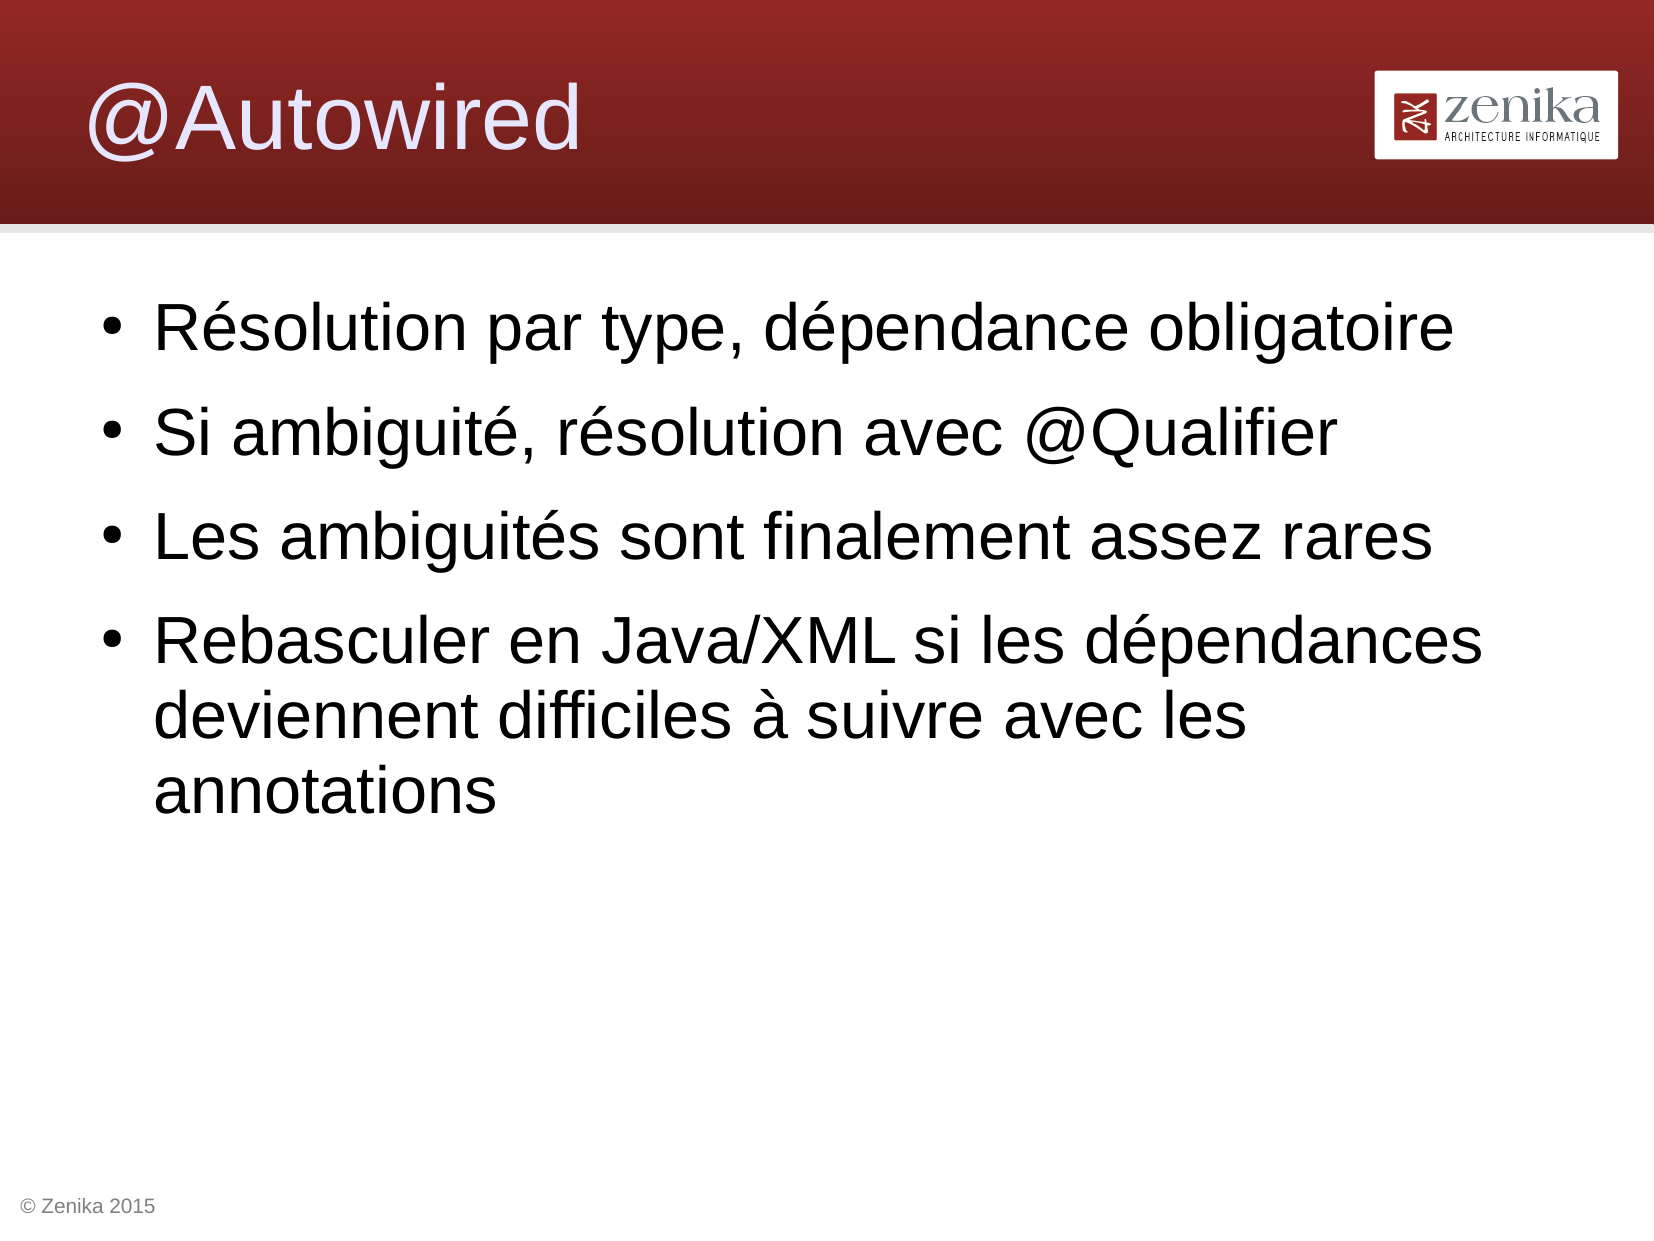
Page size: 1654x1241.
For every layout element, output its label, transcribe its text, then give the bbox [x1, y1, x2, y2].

picture [1571, 82, 1600, 149]
list Résolution par type, dépendance obligatoire Si ambiguité, résolution avec @Qualifier Les ambiguités sont finalement assez rares Rebasculer en Java/XML si les dépendances deviennent difficiles à suivre avec les annotations [82, 290, 1538, 1010]
title @Autowired [82, 13, 1571, 222]
